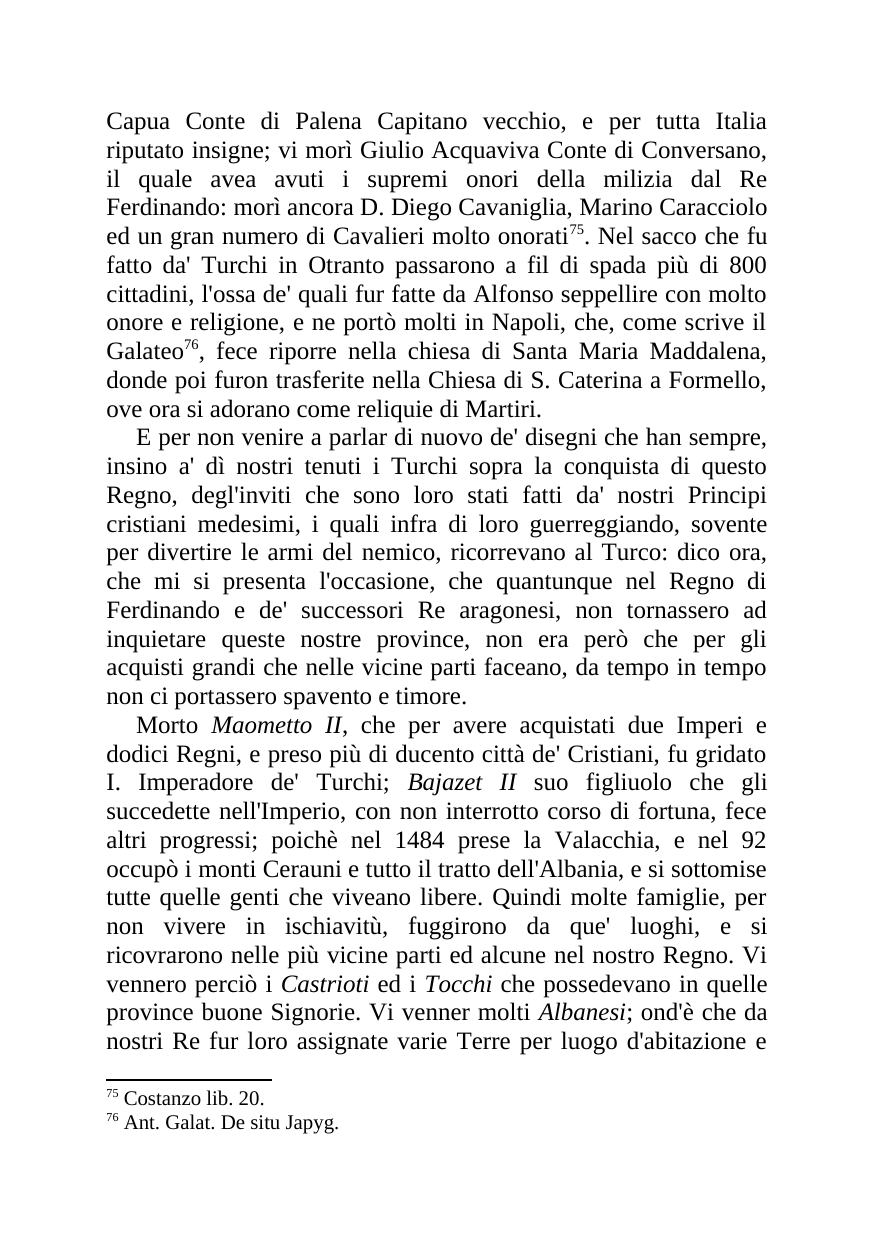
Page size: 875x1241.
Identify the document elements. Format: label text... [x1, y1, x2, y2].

text Costanzo lib. 20. [106, 1086, 768, 1110]
text E per non venire a parlar di nuovo de' disegni che han sempre, insino a' dì nostri tenuti i Turchi sopra la conquista di questo Regno, degl'inviti che sono loro stati fatti da' nostri Principi cristiani medesimi, i quali infra di loro guerreggiando, sovente per divertire le armi del nemico, ricorrevano al Turco: dico ora, che mi si presenta l'occasione, che quantunque nel Regno di Ferdinando e de' successori Re aragonesi, non tornassero ad inquietare queste nostre province, non era però che per gli acquisti grandi che nelle vicine parti faceano, da tempo in tempo non ci portassero spavento e timore. [106, 422, 768, 710]
text Morto Maometto II, che per avere acquistati due Imperi e dodici Regni, e preso più di ducento città de' Cristiani, fu gridato I. Imperadore de' Turchi; Bajazet II suo figliuolo che gli succedette nell'Imperio, con non interrotto corso di fortuna, fece altri progressi; poichè nel 1484 prese la Valacchia, e nel 92 occupò i monti Cerauni e tutto il tratto dell'Albania, e si sottomise tutte quelle genti che viveano libere. Quindi molte famiglie, per non vivere in ischiavitù, fuggirono da que' luoghi, e si ricovrarono nelle più vicine parti ed alcune nel nostro Regno. Vi vennero perciò i Castrioti ed i Tocchi che possedevano in quelle province buone Signorie. Vi venner molti Albanesi; ond'è che da nostri Re fur loro assignate varie Terre per luogo d'abitazione e [106, 710, 768, 1055]
text Ant. Galat. De situ Japyg. [106, 1110, 768, 1134]
text Capua Conte di Palena Capitano vecchio, e per tutta Italia riputato insigne; vi morì Giulio Acquaviva Conte di Conversano, il quale avea avuti i supremi onori della milizia dal Re Ferdinando: morì ancora D. Diego Cavaniglia, Marino Caracciolo ed un gran numero di Cavalieri molto onorati. Nel sacco che fu fatto da' Turchi in Otranto passarono a fil di spada più di 800 cittadini, l'ossa de' quali fur fatte da Alfonso seppellire con molto onore e religione, e ne portò molti in Napoli, che, come scrive il Galateo, fece riporre nella chiesa di Santa Maria Maddalena, donde poi furon trasferite nella Chiesa di S. Caterina a Formello, ove ora si adorano come reliquie di Martiri. [106, 106, 768, 422]
